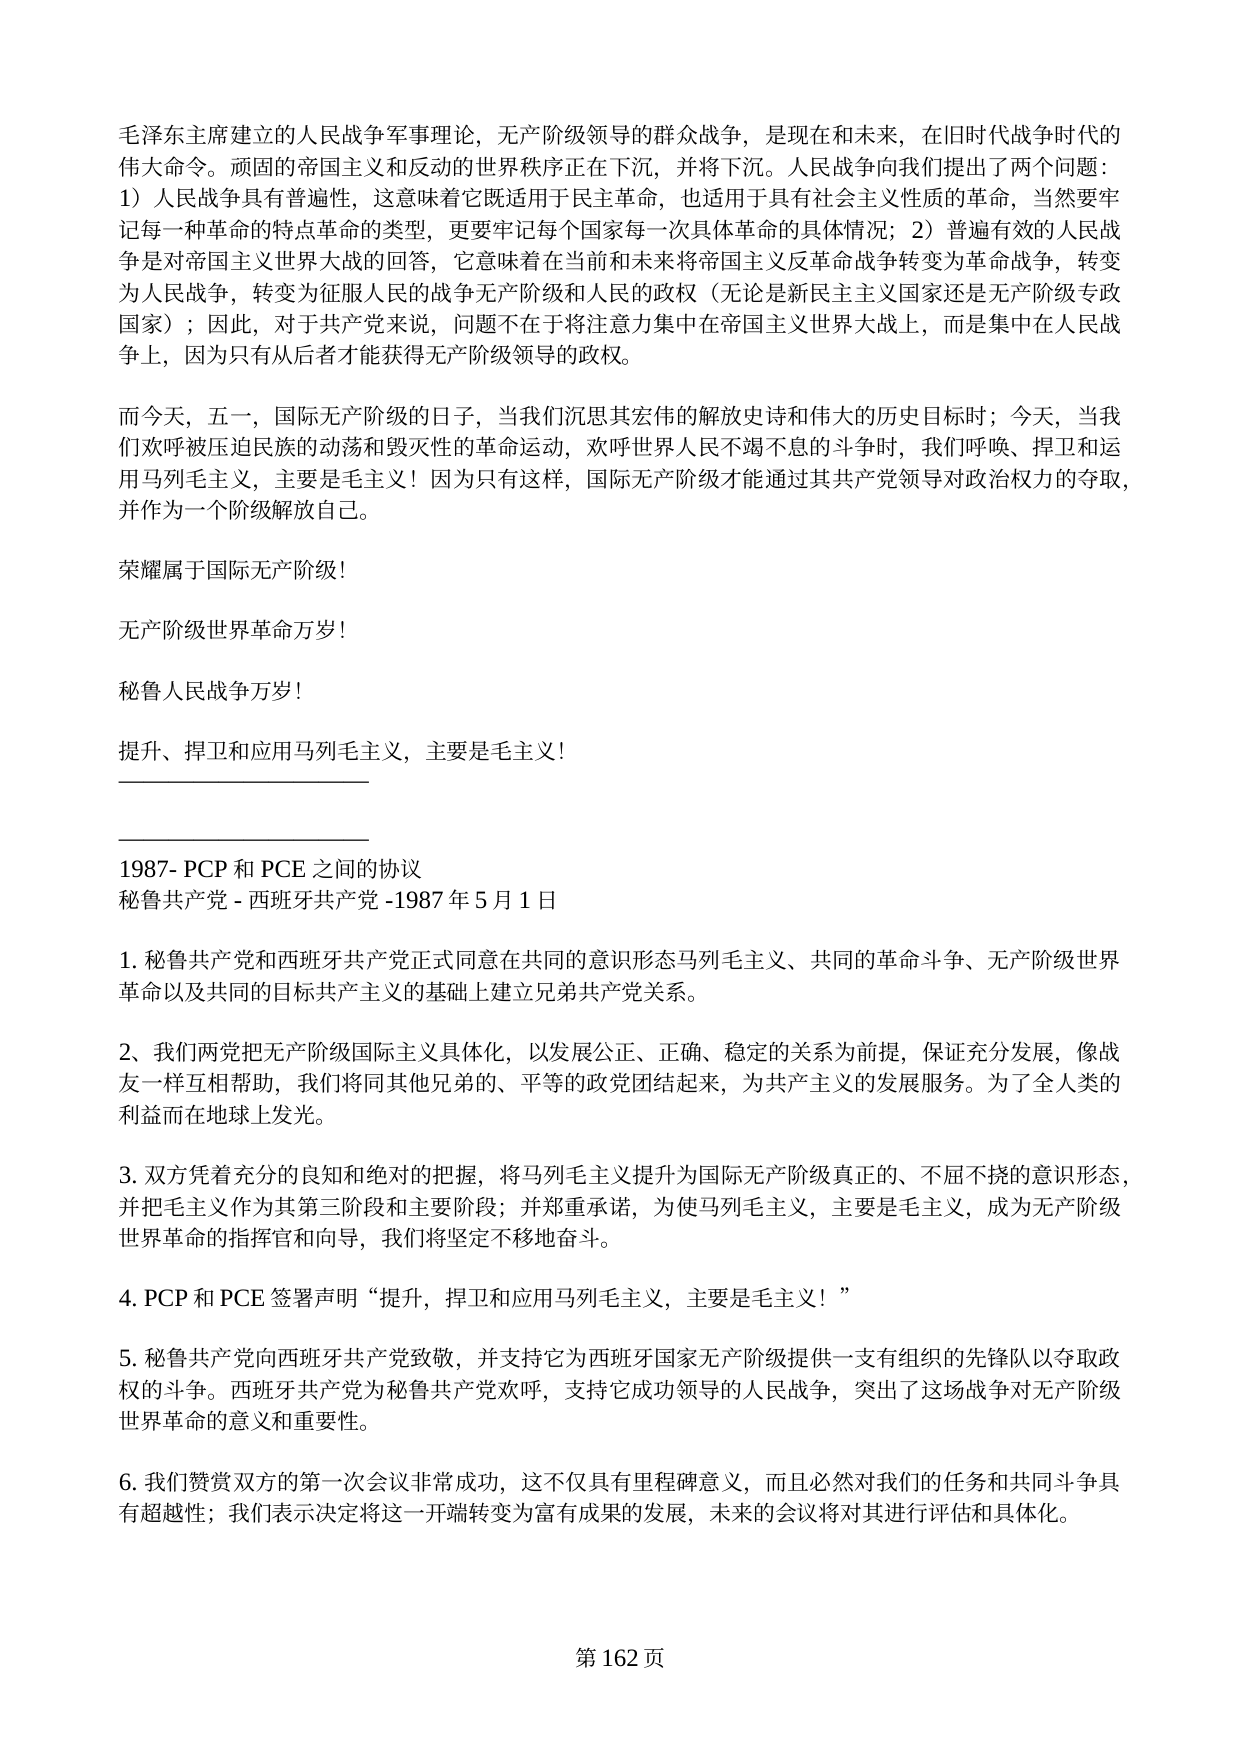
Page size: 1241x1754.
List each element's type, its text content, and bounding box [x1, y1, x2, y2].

text 提升、捍卫和应用马列毛主义，主要是毛主义！ [118, 734, 1122, 766]
text 1987- PCP 和 PCE 之间的协议 [118, 852, 1122, 883]
text 秘鲁共产党 - 西班牙共产党 -1987年5月1日 [118, 883, 1122, 915]
text 3. 双方凭着充分的良知和绝对的把握，将马列毛主义提升为国际无产阶级真正的、不屈不挠的意识形态，并把毛主义作为其第三阶段和主要阶段；并郑重承诺，为使马列毛主义，主要是毛主义，成为无产阶级世界革命的指挥官和向导，我们将坚定不移地奋斗。 [118, 1158, 1122, 1253]
text —————————— [118, 823, 1122, 852]
text 4. PCP和PCE签署声明“提升，捍卫和应用马列毛主义，主要是毛主义！” [118, 1281, 1122, 1313]
text 毛泽东主席建立的人民战争军事理论，无产阶级领导的群众战争，是现在和未来，在旧时代战争时代的伟大命令。顽固的帝国主义和反动的世界秩序正在下沉，并将下沉。人民战争向我们提出了两个问题：1）人民战争具有普遍性，这意味着它既适用于民主革命，也适用于具有社会主义性质的革命，当然要牢记每一种革命的特点革命的类型，更要牢记每个国家每一次具体革命的具体情况；2）普遍有效的人民战争是对帝国主义世界大战的回答，它意味着在当前和未来将帝国主义反革命战争转变为革命战争，转变为人民战争，转变为征服人民的战争无产阶级和人民的政权（无论是新民主主义国家还是无产阶级专政国家）；因此，对于共产党来说，问题不在于将注意力集中在帝国主义世界大战上，而是集中在人民战争上，因为只有从后者才能获得无产阶级领导的政权。 [118, 118, 1122, 370]
text 1. 秘鲁共产党和西班牙共产党正式同意在共同的意识形态马列毛主义、共同的革命斗争、无产阶级世界革命以及共同的目标共产主义的基础上建立兄弟共产党关系。 [118, 943, 1122, 1006]
text 2、我们两党把无产阶级国际主义具体化，以发展公正、正确、稳定的关系为前提，保证充分发展，像战友一样互相帮助，我们将同其他兄弟的、平等的政党团结起来，为共产主义的发展服务。为了全人类的利益而在地球上发光。 [118, 1035, 1122, 1129]
text 秘鲁人民战争万岁！ [118, 674, 1122, 705]
text —————————— [118, 766, 1122, 794]
text 而今天，五一，国际无产阶级的日子，当我们沉思其宏伟的解放史诗和伟大的历史目标时；今天，当我们欢呼被压迫民族的动荡和毁灭性的革命运动，欢呼世界人民不竭不息的斗争时，我们呼唤、捍卫和运用马列毛主义，主要是毛主义！因为只有这样，国际无产阶级才能通过其共产党领导对政治权力的夺取，并作为一个阶级解放自己。 [118, 399, 1122, 525]
text 6. 我们赞赏双方的第一次会议非常成功，这不仅具有里程碑意义，而且必然对我们的任务和共同斗争具有超越性；我们表示决定将这一开端转变为富有成果的发展，未来的会议将对其进行评估和具体化。 [118, 1465, 1122, 1528]
text 5. 秘鲁共产党向西班牙共产党致敬，并支持它为西班牙国家无产阶级提供一支有组织的先锋队以夺取政权的斗争。西班牙共产党为秘鲁共产党欢呼，支持它成功领导的人民战争，突出了这场战争对无产阶级世界革命的意义和重要性。 [118, 1342, 1122, 1436]
text 荣耀属于国际无产阶级！ [118, 553, 1122, 585]
text 无产阶级世界革命万岁！ [118, 614, 1122, 645]
